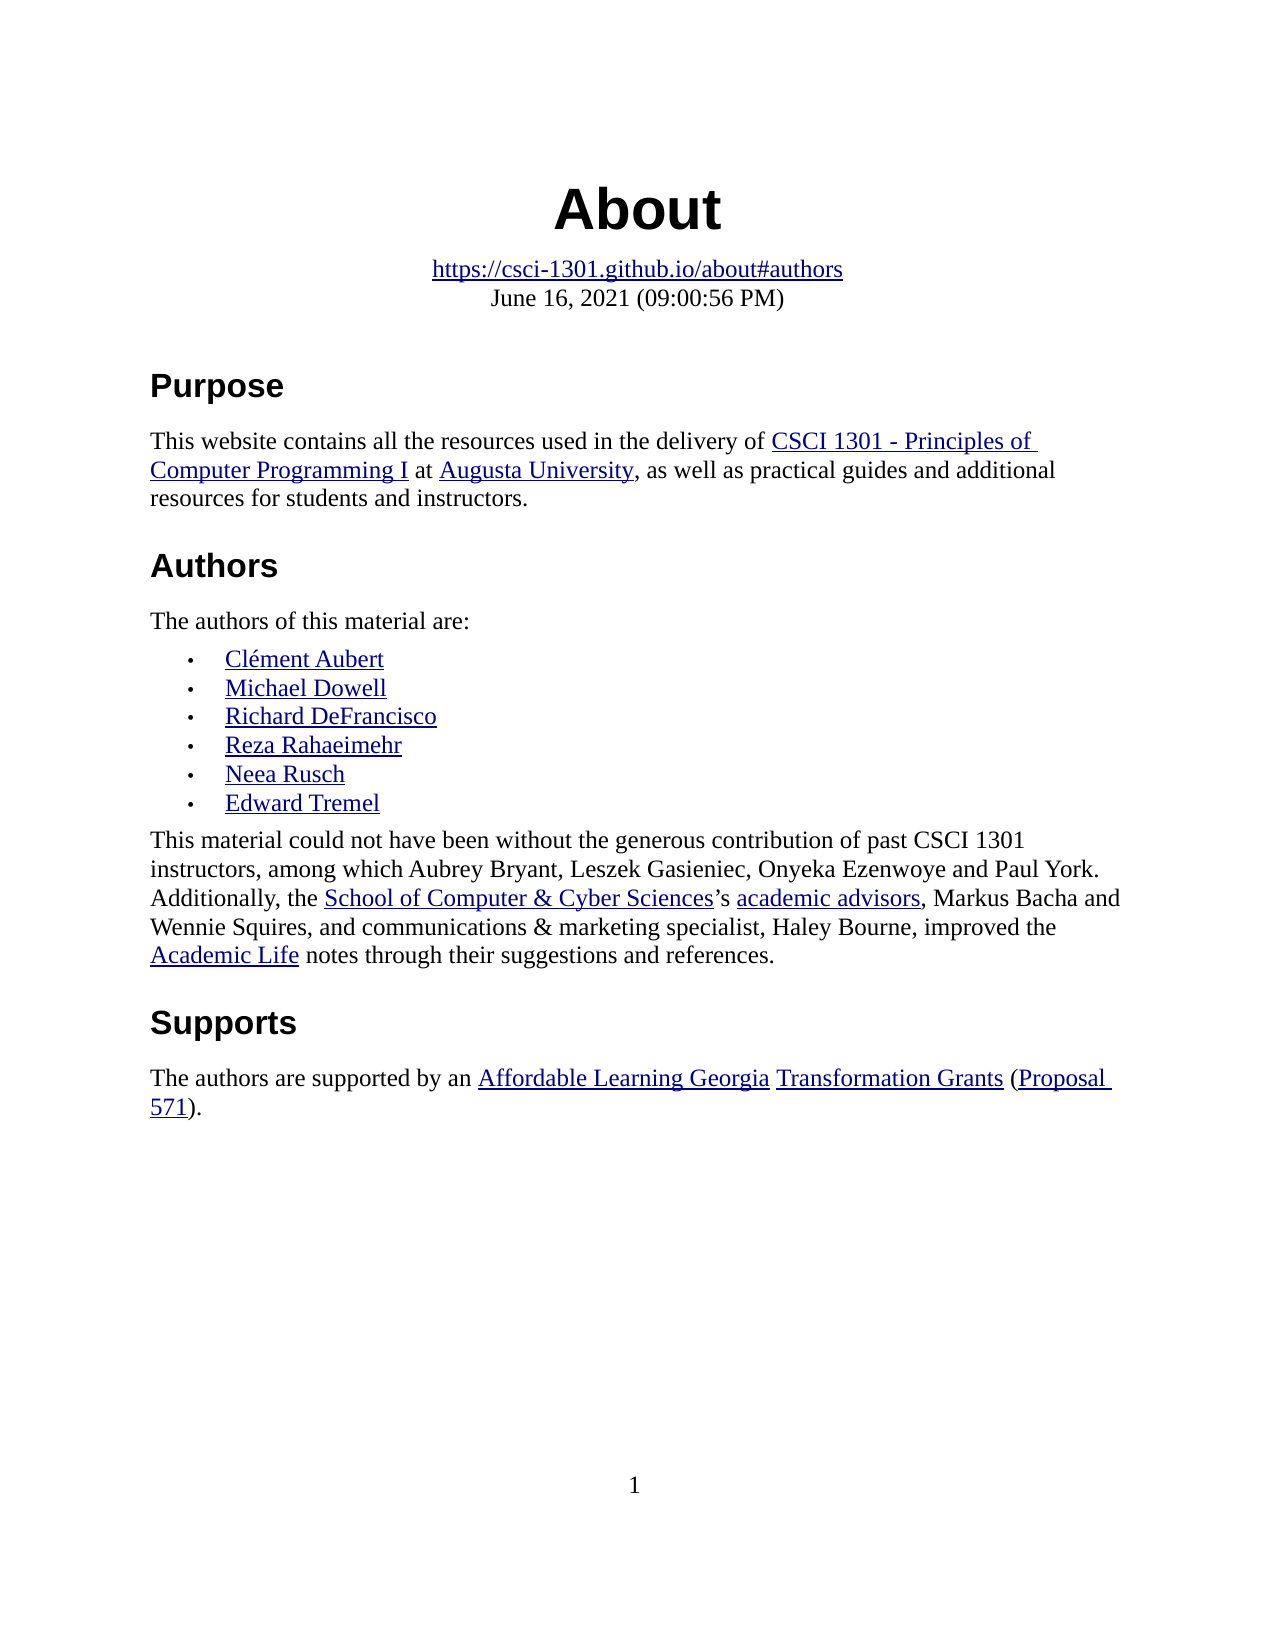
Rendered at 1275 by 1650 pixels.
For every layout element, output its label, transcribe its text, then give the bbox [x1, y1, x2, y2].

text https://csci-1301.github.io/about#authors [150, 254, 1125, 283]
text This website contains all the resources used in the delivery of CSCI 1301 - Principles of Computer Programming I at Augusta University, as well as practical guides and additional resources for students and instructors. [150, 426, 1125, 512]
list Richard DeFrancisco [187, 701, 1125, 730]
subtitle Supports [150, 1003, 1125, 1042]
list Clément Aubert [187, 644, 1125, 673]
list Michael Dowell [187, 673, 1125, 701]
text The authors of this material are: [150, 606, 1125, 635]
text June 16, 2021 (09:00:56 PM) [150, 283, 1125, 312]
list Neea Rusch [187, 759, 1125, 788]
list Reza Rahaeimehr [187, 730, 1125, 759]
title About [150, 175, 1125, 242]
subtitle Purpose [150, 366, 1125, 404]
text This material could not have been without the generous contribution of past CSCI 1301 instructors, among which Aubrey Bryant, Leszek Gasieniec, Onyeka Ezenwoye and Paul York. Additionally, the School of Computer & Cyber Sciences’s academic advisors, Markus Bacha and Wennie Squires, and communications & marketing specialist, Haley Bourne, improved the Academic Life notes through their suggestions and references. [150, 825, 1125, 969]
text The authors are supported by an Affordable Learning Georgia Transformation Grants (Proposal 571). [150, 1063, 1125, 1121]
list Edward Tremel [187, 788, 1125, 816]
subtitle Authors [150, 546, 1125, 585]
